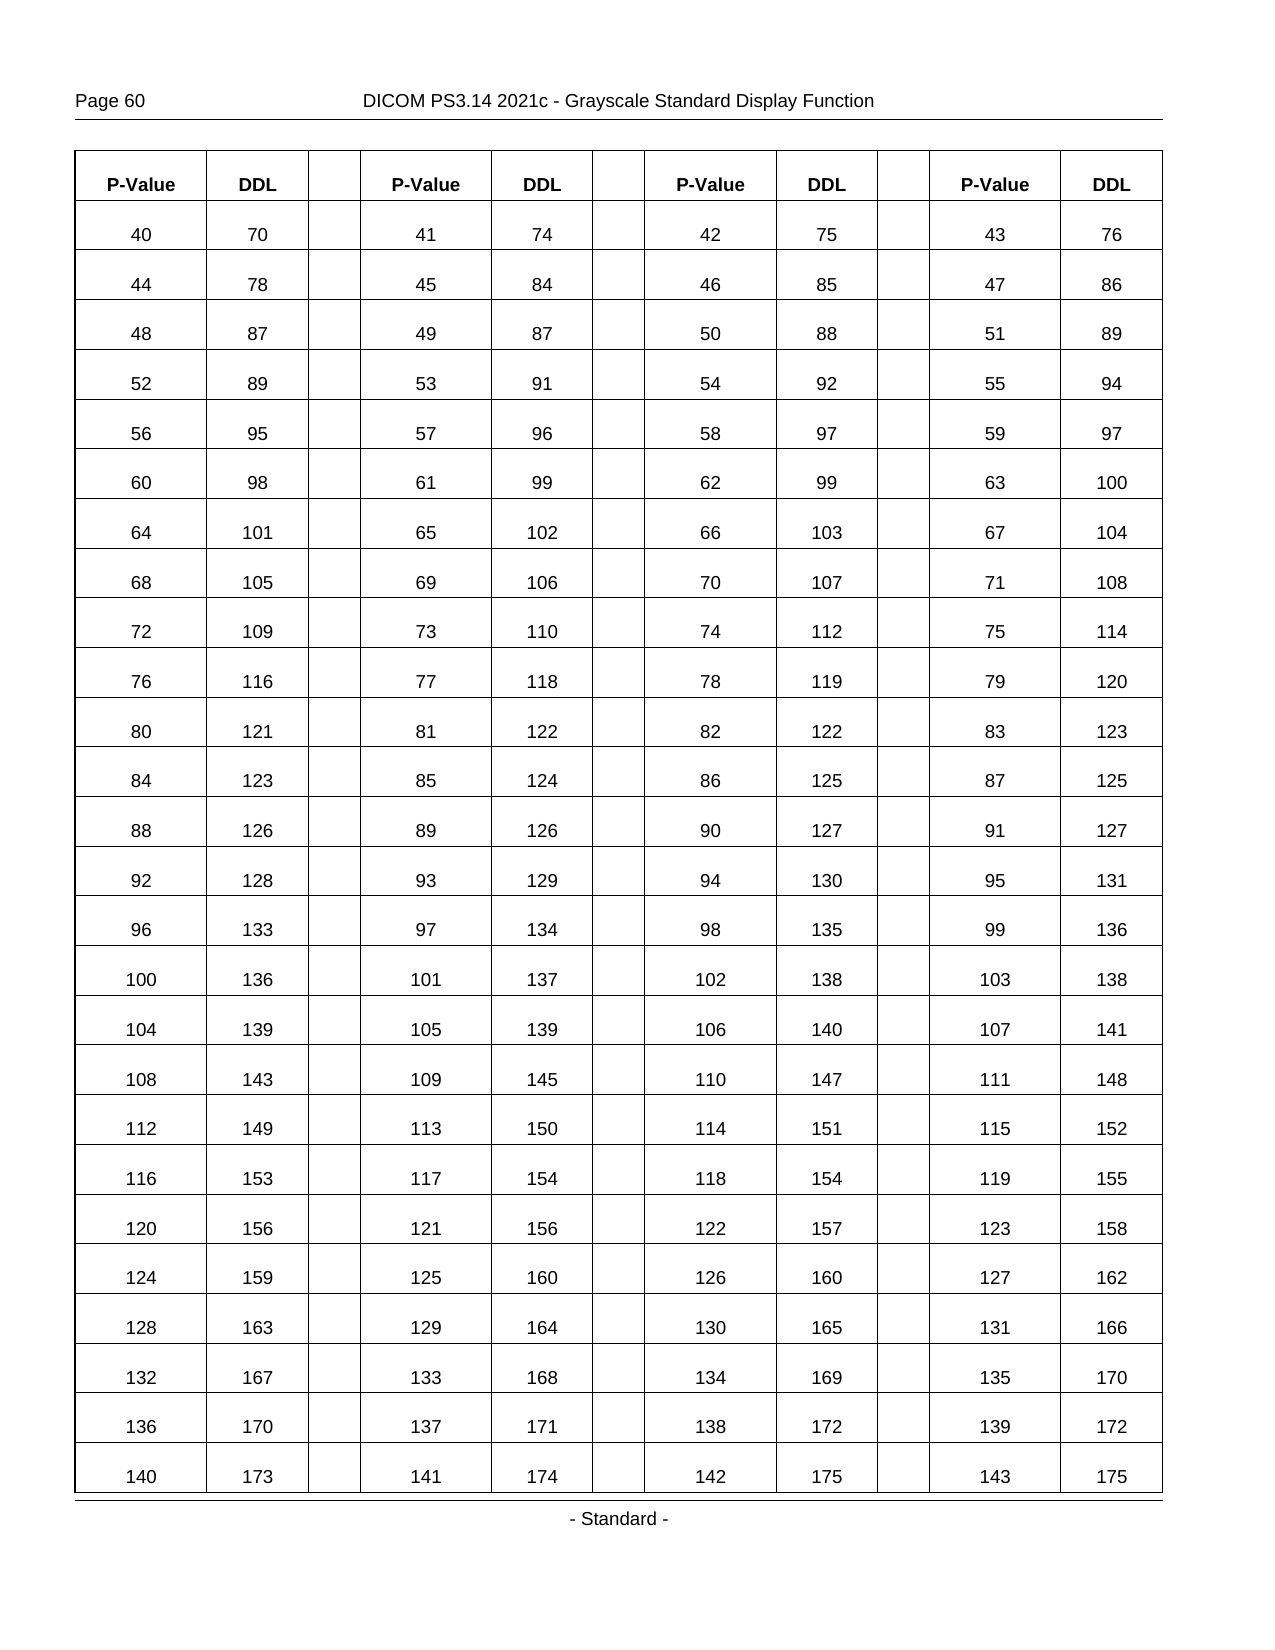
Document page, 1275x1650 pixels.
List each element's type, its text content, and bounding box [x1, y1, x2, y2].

table_cell 75 [777, 201, 877, 249]
table_cell 149 [207, 1095, 308, 1144]
table_cell 45 [361, 250, 491, 299]
table_cell 101 [361, 946, 491, 995]
table_cell 105 [207, 549, 308, 597]
table_cell 154 [777, 1145, 877, 1193]
table_cell 81 [361, 698, 491, 746]
table_cell 112 [777, 598, 877, 647]
table_cell 139 [207, 996, 308, 1044]
table_cell 123 [207, 747, 308, 796]
table_cell 124 [492, 747, 592, 796]
table_cell [309, 648, 360, 697]
table_cell 129 [492, 847, 592, 895]
table_cell [593, 1195, 644, 1243]
table_cell 106 [492, 549, 592, 597]
table_cell 74 [492, 201, 592, 249]
table_cell [878, 549, 929, 597]
table_cell 88 [777, 300, 877, 349]
table_cell 160 [777, 1244, 877, 1293]
table_cell 111 [930, 1045, 1060, 1094]
table_cell 125 [1061, 747, 1162, 796]
table_cell [309, 300, 360, 349]
table_cell 142 [645, 1443, 776, 1492]
table_cell 99 [492, 449, 592, 498]
table_cell 86 [1061, 250, 1162, 299]
table_cell 134 [645, 1344, 776, 1392]
table_cell 109 [207, 598, 308, 647]
table_cell 107 [777, 549, 877, 597]
table_cell 104 [76, 996, 206, 1044]
table_cell 94 [1061, 350, 1162, 398]
table_cell 91 [492, 350, 592, 398]
table_cell 139 [930, 1393, 1060, 1442]
table_cell 98 [207, 449, 308, 498]
table_cell 110 [492, 598, 592, 647]
table_cell [309, 201, 360, 249]
table_cell 124 [76, 1244, 206, 1293]
table_cell [878, 747, 929, 796]
table_cell 96 [492, 400, 592, 448]
table_cell 113 [361, 1095, 491, 1144]
table_cell 154 [492, 1145, 592, 1193]
table_cell 137 [492, 946, 592, 995]
table_cell [593, 201, 644, 249]
table_cell 117 [361, 1145, 491, 1193]
table_cell 97 [1061, 400, 1162, 448]
table_cell 116 [207, 648, 308, 697]
table_cell 153 [207, 1145, 308, 1193]
table_cell 119 [777, 648, 877, 697]
table_cell 87 [207, 300, 308, 349]
table_cell [878, 797, 929, 846]
table_cell 158 [1061, 1195, 1162, 1243]
table_cell 141 [361, 1443, 491, 1492]
table_cell 130 [645, 1294, 776, 1342]
table_cell [593, 747, 644, 796]
table_cell [593, 400, 644, 448]
table_cell 61 [361, 449, 491, 498]
table_cell 116 [76, 1145, 206, 1193]
table_cell [309, 1443, 360, 1492]
table_cell 83 [930, 698, 1060, 746]
table_cell 122 [492, 698, 592, 746]
table_cell 95 [930, 847, 1060, 895]
table_cell 126 [492, 797, 592, 846]
table_cell 125 [777, 747, 877, 796]
table_cell 79 [930, 648, 1060, 697]
table_cell 57 [361, 400, 491, 448]
table_cell 162 [1061, 1244, 1162, 1293]
table_cell 97 [777, 400, 877, 448]
table_cell 175 [777, 1443, 877, 1492]
table_cell 85 [361, 747, 491, 796]
table_cell 59 [930, 400, 1060, 448]
table_cell 58 [645, 400, 776, 448]
table_cell 155 [1061, 1145, 1162, 1193]
table_cell [309, 350, 360, 398]
table_cell 95 [207, 400, 308, 448]
table_cell [309, 250, 360, 299]
table_cell 71 [930, 549, 1060, 597]
table_cell [593, 847, 644, 895]
table_cell 41 [361, 201, 491, 249]
table_cell 152 [1061, 1095, 1162, 1144]
table_cell 175 [1061, 1443, 1162, 1492]
table_cell 102 [645, 946, 776, 995]
table_cell [878, 201, 929, 249]
table_cell 157 [777, 1195, 877, 1243]
table_cell [309, 896, 360, 945]
table_cell 138 [1061, 946, 1162, 995]
table_cell 173 [207, 1443, 308, 1492]
table_cell 170 [207, 1393, 308, 1442]
table_cell 99 [777, 449, 877, 498]
table_cell [878, 1244, 929, 1293]
table_cell 49 [361, 300, 491, 349]
table_cell [309, 698, 360, 746]
table_cell 151 [777, 1095, 877, 1144]
table_cell [309, 1195, 360, 1243]
table_cell 121 [361, 1195, 491, 1243]
table_cell 172 [1061, 1393, 1162, 1442]
table_cell [593, 549, 644, 597]
table_cell 72 [76, 598, 206, 647]
table_cell 52 [76, 350, 206, 398]
table_cell [878, 698, 929, 746]
table_cell 115 [930, 1095, 1060, 1144]
table_cell [878, 1045, 929, 1094]
table_cell 76 [1061, 201, 1162, 249]
table_cell 43 [930, 201, 1060, 249]
table_cell [593, 698, 644, 746]
table_cell 63 [930, 449, 1060, 498]
table_cell 56 [76, 400, 206, 448]
table_cell 121 [207, 698, 308, 746]
table_cell 122 [645, 1195, 776, 1243]
table_cell 48 [76, 300, 206, 349]
table_cell 100 [1061, 449, 1162, 498]
table_cell [878, 1294, 929, 1342]
table_cell 114 [645, 1095, 776, 1144]
table_cell 62 [645, 449, 776, 498]
table_cell 120 [1061, 648, 1162, 697]
table_cell [309, 549, 360, 597]
table_cell 127 [777, 797, 877, 846]
table_cell 55 [930, 350, 1060, 398]
table_cell 89 [1061, 300, 1162, 349]
table_cell [309, 1244, 360, 1293]
table_cell 66 [645, 499, 776, 547]
table_cell 101 [207, 499, 308, 547]
table_cell 73 [361, 598, 491, 647]
table_cell 68 [76, 549, 206, 597]
table_cell 172 [777, 1393, 877, 1442]
table_cell [878, 648, 929, 697]
table_cell 131 [930, 1294, 1060, 1342]
table_cell 128 [207, 847, 308, 895]
table_cell 47 [930, 250, 1060, 299]
table_cell 102 [492, 499, 592, 547]
table_cell [878, 946, 929, 995]
table_cell 86 [645, 747, 776, 796]
table_cell 171 [492, 1393, 592, 1442]
table_header [593, 151, 644, 200]
table_cell 137 [361, 1393, 491, 1442]
table_cell [593, 1095, 644, 1144]
table_cell 76 [76, 648, 206, 697]
table_cell [593, 250, 644, 299]
table_cell 106 [645, 996, 776, 1044]
table_cell 145 [492, 1045, 592, 1094]
table_header P-Value [361, 151, 491, 200]
table_cell [309, 797, 360, 846]
table_header P-Value [645, 151, 776, 200]
table_cell 143 [930, 1443, 1060, 1492]
table_cell [309, 499, 360, 547]
table_cell 107 [930, 996, 1060, 1044]
table_header P-Value [930, 151, 1060, 200]
table_cell [878, 350, 929, 398]
table_cell 97 [361, 896, 491, 945]
table_cell 165 [777, 1294, 877, 1342]
table_cell 118 [645, 1145, 776, 1193]
table_cell 50 [645, 300, 776, 349]
table_header DDL [777, 151, 877, 200]
table_cell 82 [645, 698, 776, 746]
table_cell [593, 449, 644, 498]
table_cell [593, 996, 644, 1044]
table_cell [309, 1145, 360, 1193]
table_cell 129 [361, 1294, 491, 1342]
table_cell [878, 300, 929, 349]
table_cell 156 [492, 1195, 592, 1243]
table_cell 122 [777, 698, 877, 746]
table_cell [878, 1443, 929, 1492]
table_cell 163 [207, 1294, 308, 1342]
table_cell [593, 300, 644, 349]
table_cell 98 [645, 896, 776, 945]
table_cell 140 [76, 1443, 206, 1492]
table_cell [878, 1393, 929, 1442]
table_header [309, 151, 360, 200]
table_cell 156 [207, 1195, 308, 1243]
table_cell 132 [76, 1344, 206, 1392]
table_cell 125 [361, 1244, 491, 1293]
table_cell 65 [361, 499, 491, 547]
table_cell 168 [492, 1344, 592, 1392]
table_cell [309, 598, 360, 647]
table_cell 164 [492, 1294, 592, 1342]
table_cell 78 [645, 648, 776, 697]
table_cell [878, 449, 929, 498]
table_cell 143 [207, 1045, 308, 1094]
table_cell 136 [207, 946, 308, 995]
table_cell [309, 1095, 360, 1144]
table_cell 54 [645, 350, 776, 398]
table_cell 42 [645, 201, 776, 249]
table_cell 105 [361, 996, 491, 1044]
table_cell 85 [777, 250, 877, 299]
table_cell 148 [1061, 1045, 1162, 1094]
table_cell 90 [645, 797, 776, 846]
table_cell 69 [361, 549, 491, 597]
table_cell 159 [207, 1244, 308, 1293]
table_cell [878, 250, 929, 299]
table_cell 103 [930, 946, 1060, 995]
table_cell [593, 499, 644, 547]
table_cell 70 [645, 549, 776, 597]
table_cell 141 [1061, 996, 1162, 1044]
table_cell 84 [492, 250, 592, 299]
table_cell 78 [207, 250, 308, 299]
table_cell [309, 996, 360, 1044]
table_cell 40 [76, 201, 206, 249]
table_cell [878, 1344, 929, 1392]
table_cell 150 [492, 1095, 592, 1144]
table_cell 127 [930, 1244, 1060, 1293]
table_cell 94 [645, 847, 776, 895]
table_cell 169 [777, 1344, 877, 1392]
table_cell 64 [76, 499, 206, 547]
table_cell [878, 499, 929, 547]
table_cell [878, 1145, 929, 1193]
table_cell 87 [930, 747, 1060, 796]
table_cell 138 [645, 1393, 776, 1442]
table_cell 138 [777, 946, 877, 995]
table_header DDL [207, 151, 308, 200]
table_cell 93 [361, 847, 491, 895]
table_cell [593, 598, 644, 647]
table_header DDL [492, 151, 592, 200]
table_cell 99 [930, 896, 1060, 945]
table_cell 108 [76, 1045, 206, 1094]
table_cell [593, 1045, 644, 1094]
table_cell 92 [777, 350, 877, 398]
table_cell 91 [930, 797, 1060, 846]
table_cell 118 [492, 648, 592, 697]
table_cell [878, 400, 929, 448]
table_cell [878, 847, 929, 895]
table_cell 136 [76, 1393, 206, 1442]
table_cell [309, 1294, 360, 1342]
table_cell 120 [76, 1195, 206, 1243]
table_cell 166 [1061, 1294, 1162, 1342]
table_cell [593, 1344, 644, 1392]
table_cell 131 [1061, 847, 1162, 895]
table_cell 130 [777, 847, 877, 895]
table_cell 126 [645, 1244, 776, 1293]
table_cell [878, 1095, 929, 1144]
table_header DDL [1061, 151, 1162, 200]
table_cell 96 [76, 896, 206, 945]
table_cell [309, 1344, 360, 1392]
table_cell 100 [76, 946, 206, 995]
table_cell [878, 598, 929, 647]
table_cell [878, 996, 929, 1044]
table_cell 174 [492, 1443, 592, 1492]
table_cell 119 [930, 1145, 1060, 1193]
table_cell 88 [76, 797, 206, 846]
table_cell 127 [1061, 797, 1162, 846]
table_cell 92 [76, 847, 206, 895]
table_cell [878, 896, 929, 945]
table_cell [593, 648, 644, 697]
table_cell 167 [207, 1344, 308, 1392]
table_cell [309, 1045, 360, 1094]
table_cell [309, 400, 360, 448]
table_cell [878, 1195, 929, 1243]
table_cell 80 [76, 698, 206, 746]
table_cell 133 [207, 896, 308, 945]
table_cell 133 [361, 1344, 491, 1392]
table_cell 104 [1061, 499, 1162, 547]
table_cell [593, 1294, 644, 1342]
table_cell 77 [361, 648, 491, 697]
table_cell 87 [492, 300, 592, 349]
table_cell 109 [361, 1045, 491, 1094]
table_cell 75 [930, 598, 1060, 647]
table_cell 134 [492, 896, 592, 945]
table_cell [593, 1244, 644, 1293]
table_cell [309, 847, 360, 895]
table_header P-Value [76, 151, 206, 200]
table_cell 139 [492, 996, 592, 1044]
table_cell 114 [1061, 598, 1162, 647]
table_cell [593, 350, 644, 398]
table_cell 110 [645, 1045, 776, 1094]
table_cell 136 [1061, 896, 1162, 945]
table_cell [309, 1393, 360, 1442]
table_cell 135 [930, 1344, 1060, 1392]
table_cell 126 [207, 797, 308, 846]
table_cell 103 [777, 499, 877, 547]
table_cell [593, 1393, 644, 1442]
table_cell 46 [645, 250, 776, 299]
table_cell 170 [1061, 1344, 1162, 1392]
table_cell 128 [76, 1294, 206, 1342]
table_header [878, 151, 929, 200]
table_cell [309, 747, 360, 796]
table_cell [593, 1145, 644, 1193]
table_cell 89 [361, 797, 491, 846]
table_cell 123 [1061, 698, 1162, 746]
table_cell 70 [207, 201, 308, 249]
table_cell 135 [777, 896, 877, 945]
table_cell 160 [492, 1244, 592, 1293]
table_cell 123 [930, 1195, 1060, 1243]
table_cell 67 [930, 499, 1060, 547]
table_cell [593, 797, 644, 846]
table_cell [309, 449, 360, 498]
table_cell [593, 1443, 644, 1492]
table_cell 51 [930, 300, 1060, 349]
table_cell 53 [361, 350, 491, 398]
table_cell [309, 946, 360, 995]
table_cell [593, 946, 644, 995]
table_cell 147 [777, 1045, 877, 1094]
table_cell 140 [777, 996, 877, 1044]
table_cell [593, 896, 644, 945]
table_cell 74 [645, 598, 776, 647]
table_cell 44 [76, 250, 206, 299]
table_cell 89 [207, 350, 308, 398]
table_cell 108 [1061, 549, 1162, 597]
table_cell 112 [76, 1095, 206, 1144]
table_cell 84 [76, 747, 206, 796]
table_cell 60 [76, 449, 206, 498]
